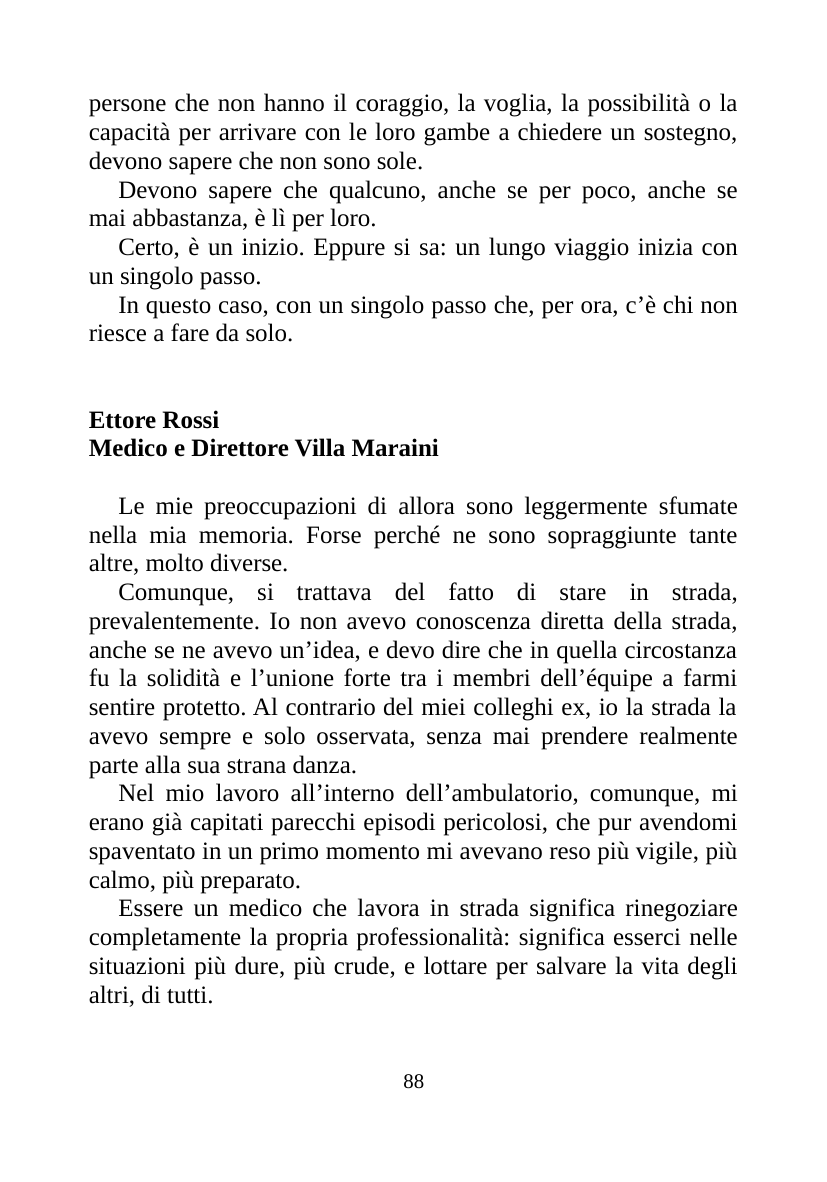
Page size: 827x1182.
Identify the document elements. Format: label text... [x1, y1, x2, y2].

text In questo caso, con un singolo passo che, per ora, c’è chi non riesce a fare da solo. [88, 290, 738, 347]
text Comunque, si trattava del fatto di stare in strada, prevalentemente. Io non avevo conoscenza diretta della strada, anche se ne avevo un’idea, e devo dire che in quella circostanza fu la solidità e l’unione forte tra i membri dell’équipe a farmi sentire protetto. Al contrario del miei colleghi ex, io la strada la avevo sempre e solo osservata, senza mai prendere realmente parte alla sua strana danza. [88, 577, 738, 778]
subtitle Medico e Direttore Villa Maraini [88, 433, 738, 462]
text Essere un medico che lavora in strada significa rinegoziare completamente la propria professionalità: significa esserci nelle situazioni più dure, più crude, e lottare per salvare la vita degli altri, di tutti. [88, 893, 738, 1008]
subtitle Ettore Rossi [88, 405, 738, 433]
text Devono sapere che qualcuno, anche se per poco, anche se mai abbastanza, è lì per loro. [88, 175, 738, 232]
text Certo, è un inizio. Eppure si sa: un lungo viaggio inizia con un singolo passo. [88, 232, 738, 290]
text Le mie preoccupazioni di allora sono leggermente sfumate nella mia memoria. Forse perché ne sono sopraggiunte tante altre, molto diverse. [88, 491, 738, 577]
text persone che non hanno il coraggio, la voglia, la possibilità o la capacità per arrivare con le loro gambe a chiedere un sostegno, devono sapere che non sono sole. [88, 88, 738, 175]
text Nel mio lavoro all’interno dell’ambulatorio, comunque, mi erano già capitati parecchi episodi pericolosi, che pur avendomi spaventato in un primo momento mi avevano reso più vigile, più calmo, più preparato. [88, 778, 738, 893]
